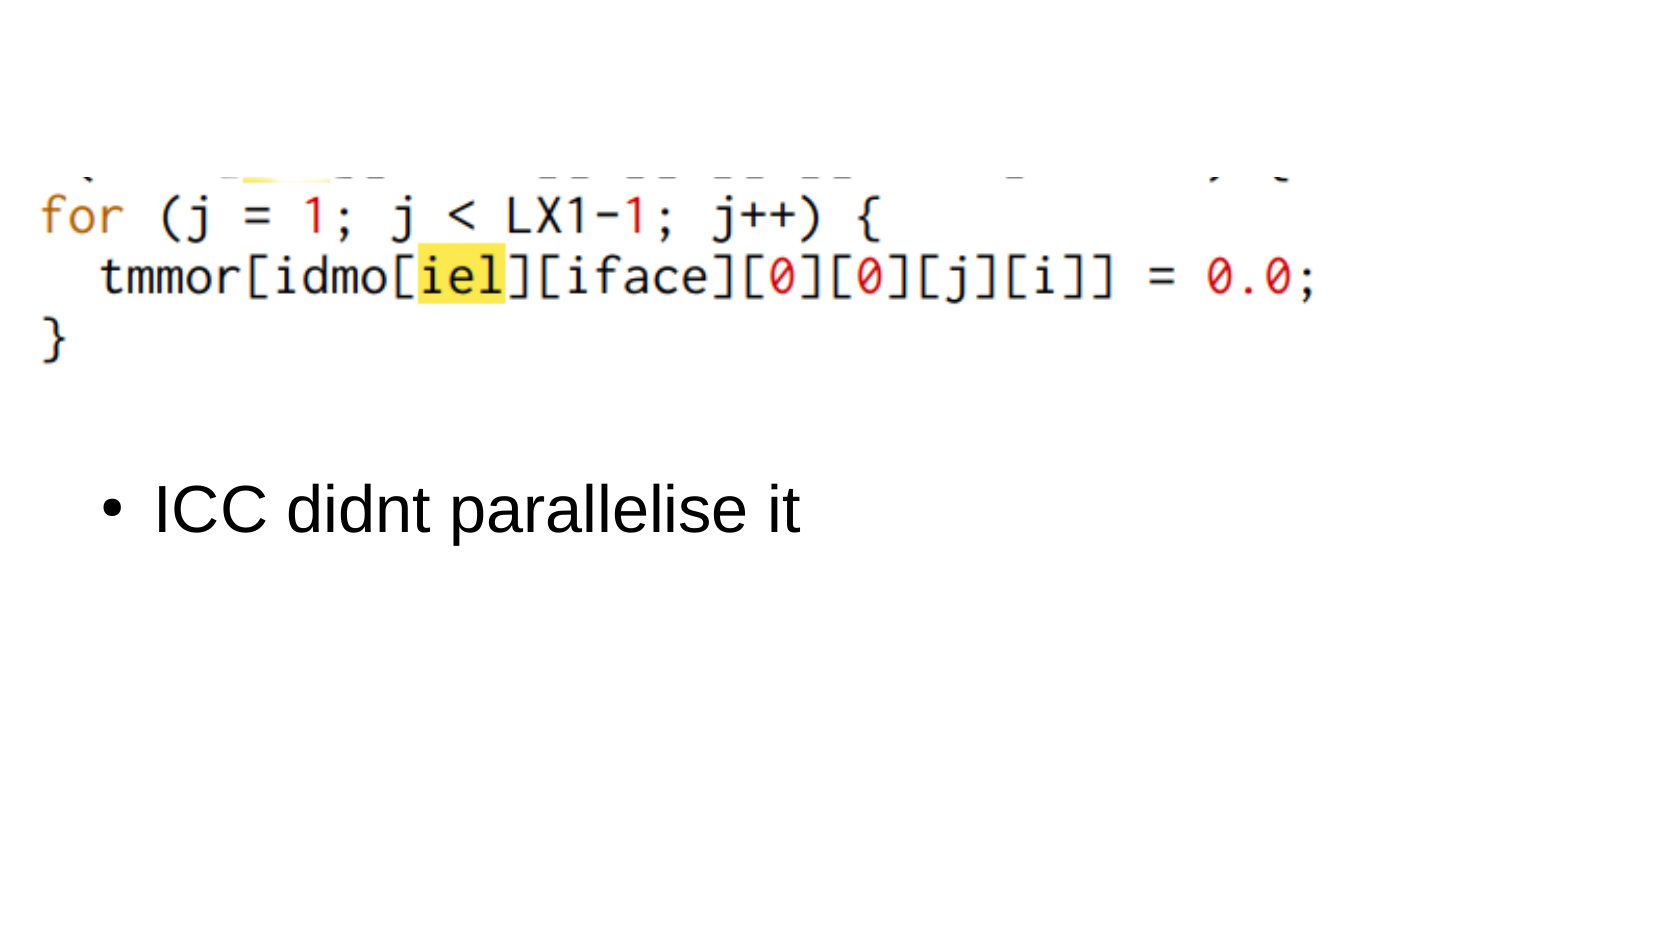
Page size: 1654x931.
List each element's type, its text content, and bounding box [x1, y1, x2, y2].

picture [35, 177, 1325, 373]
list ICC didnt parallelise it [82, 472, 1571, 863]
